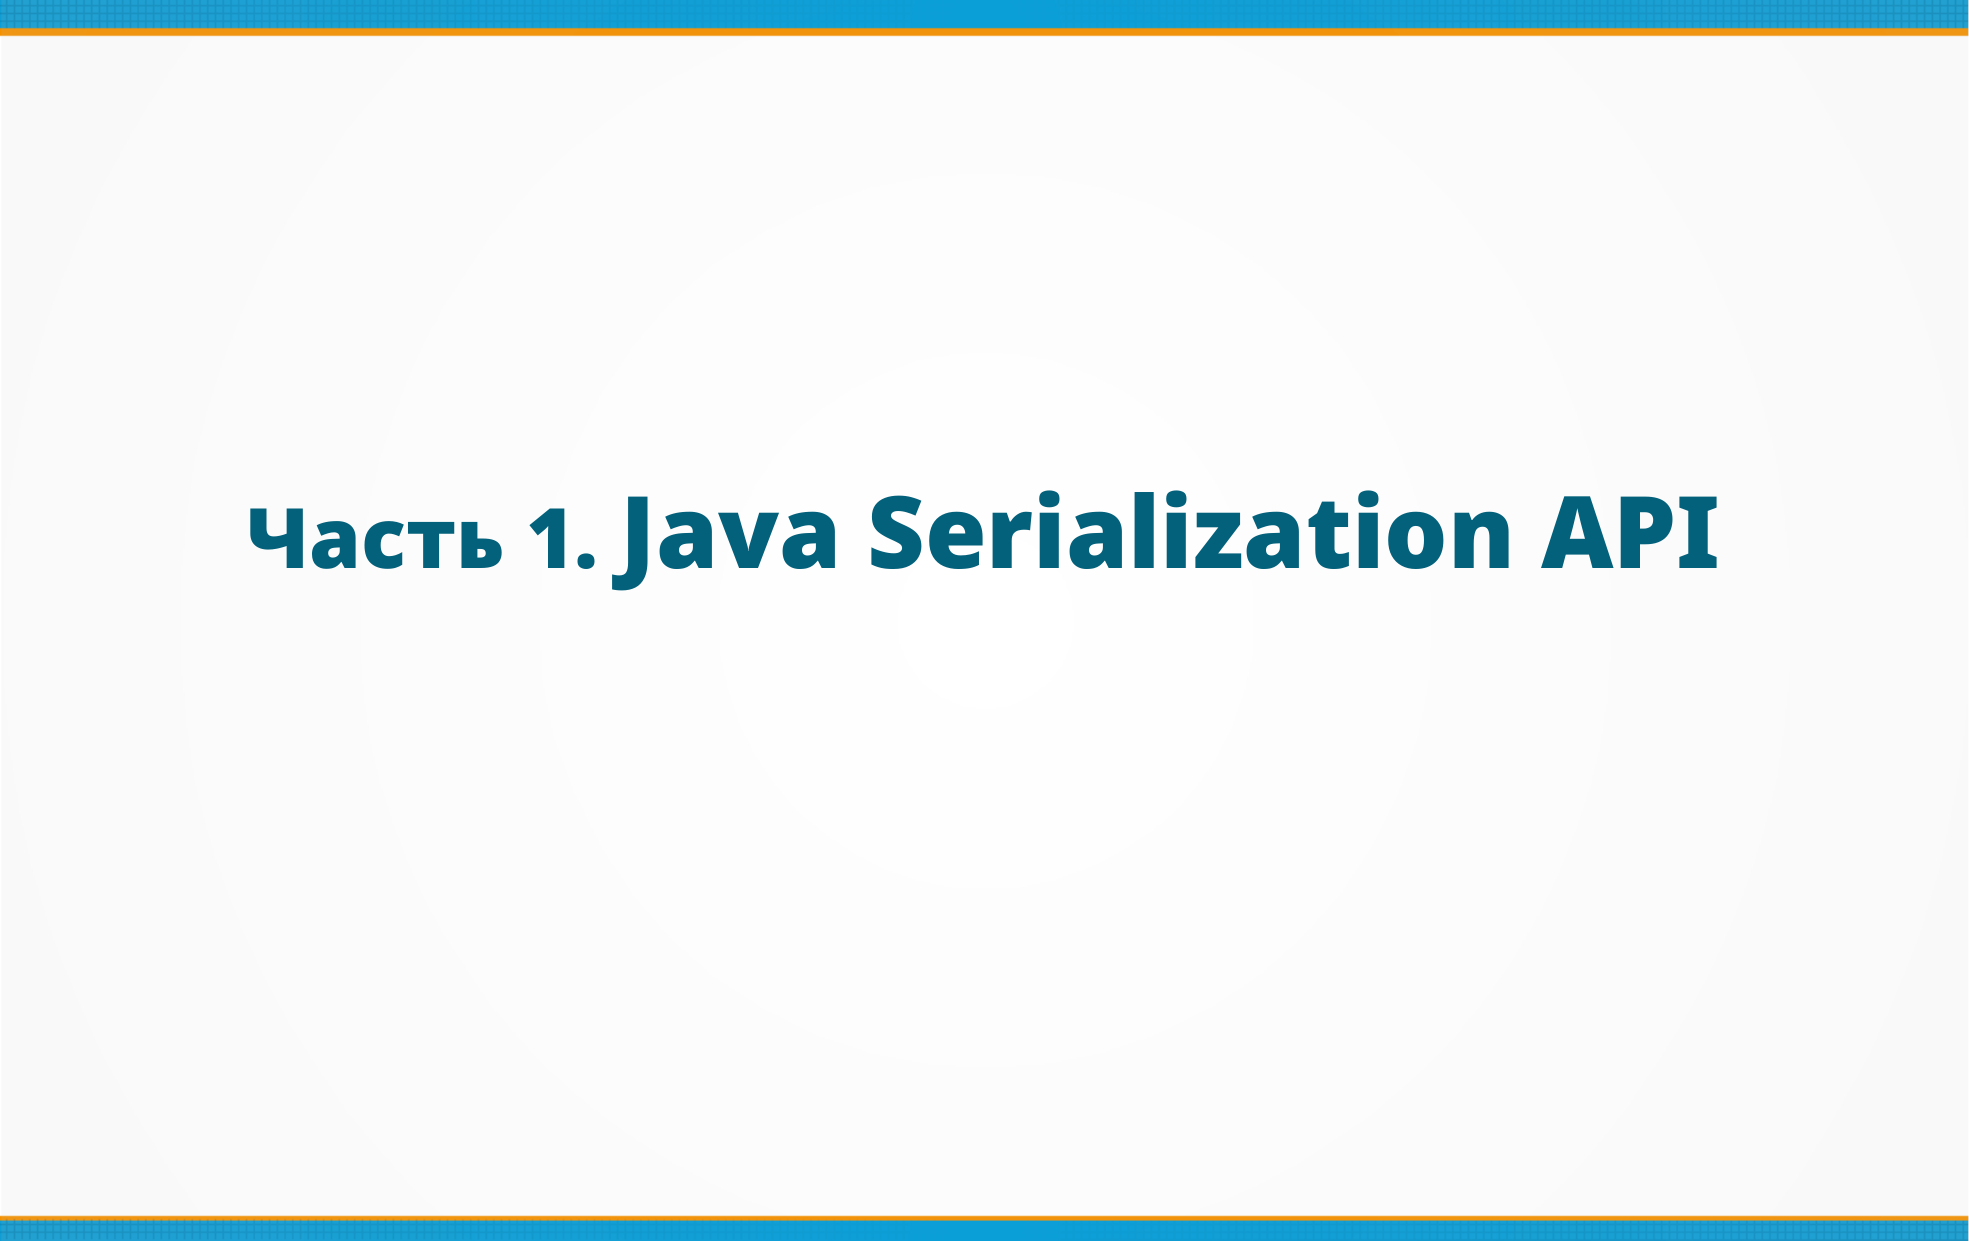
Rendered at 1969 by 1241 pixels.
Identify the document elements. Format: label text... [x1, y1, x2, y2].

subtitle Часть 1. Java Serialization API [98, 49, 1870, 1010]
picture [0, 0, 1969, 1241]
